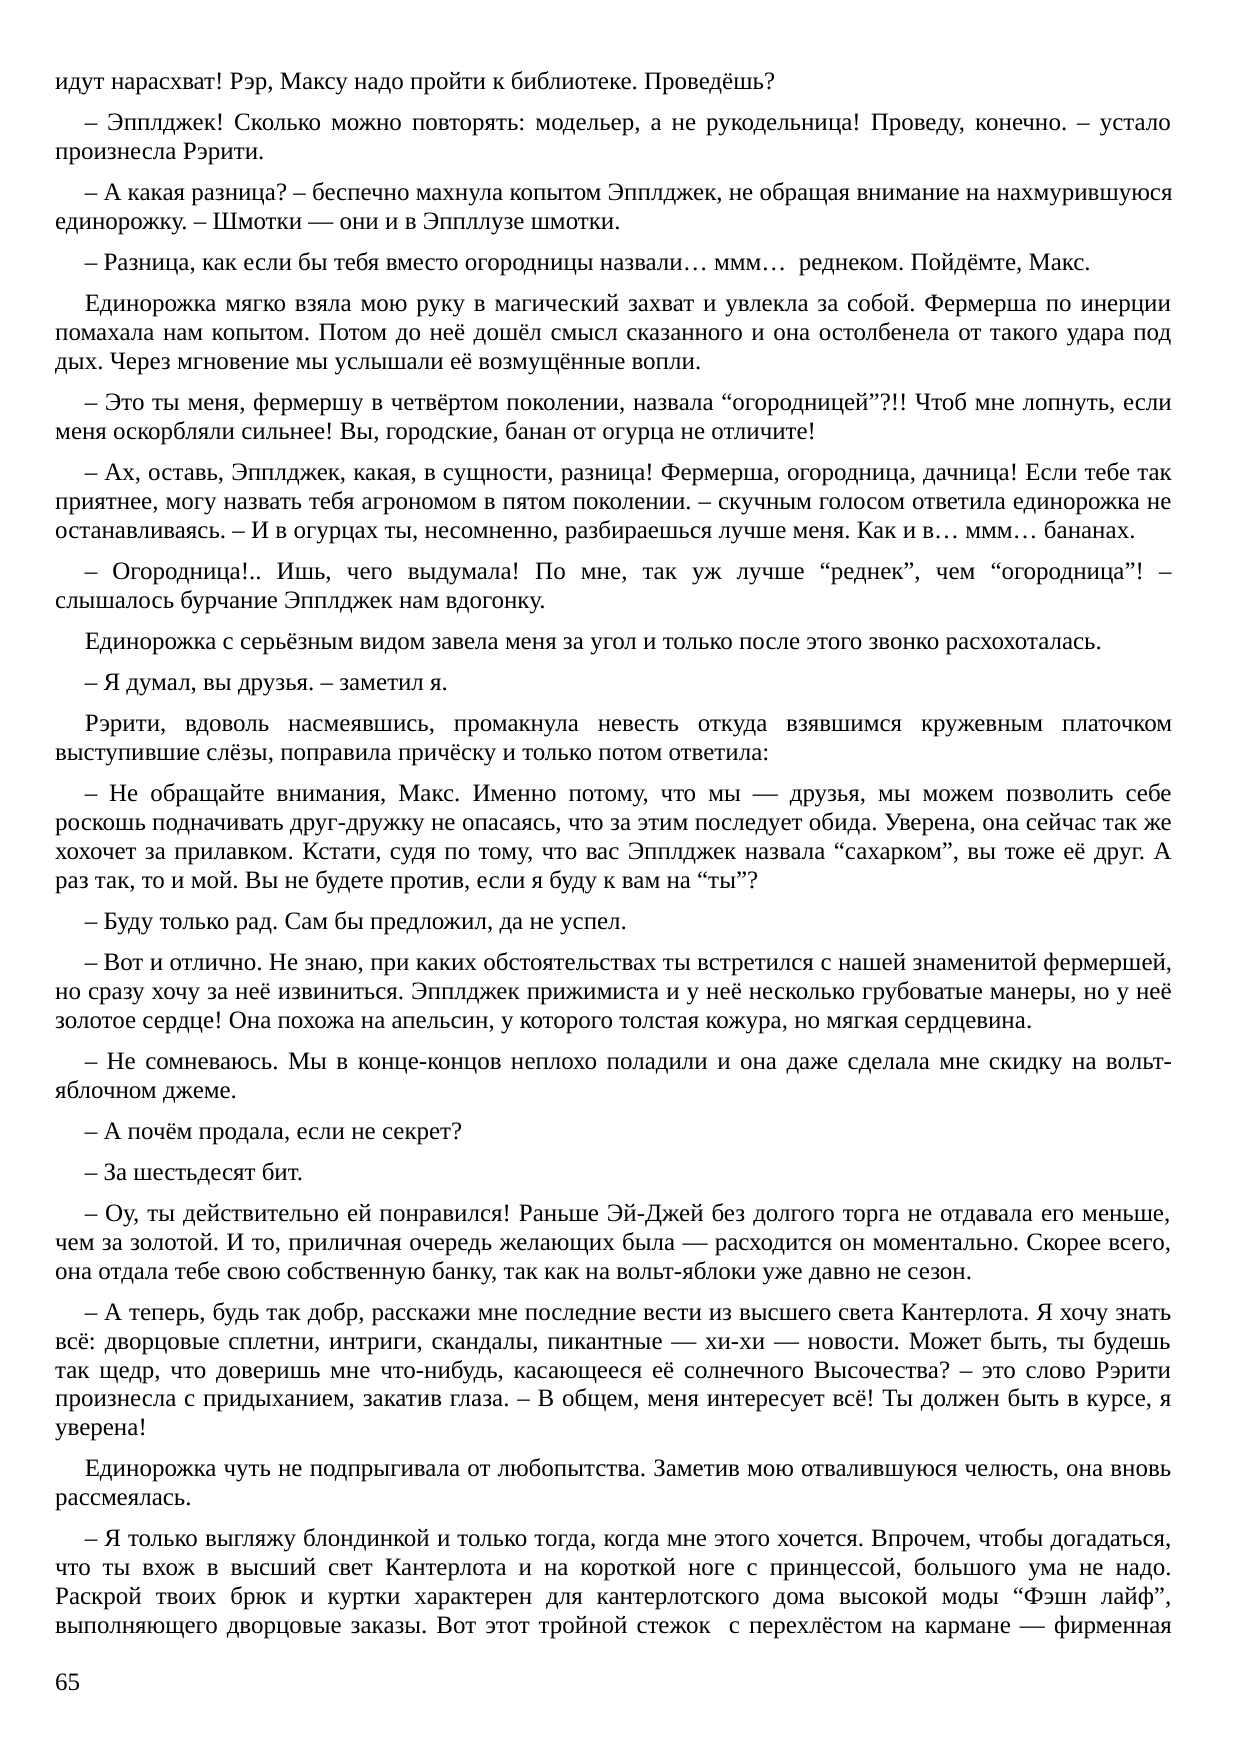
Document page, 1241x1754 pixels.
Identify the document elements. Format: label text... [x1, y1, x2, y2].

text – Оу, ты действительно ей понравился! Раньше Эй-Джей без долгого торга не отдавала его меньше, чем за золотой. И то, приличная очередь желающих была — расходится он моментально. Скорее всего, она отдала тебе свою собственную банку, так как на вольт-яблоки уже давно не сезон. [55, 1198, 1173, 1285]
text – Огородница!.. Ишь, чего выдумала! По мне, так уж лучше “реднек”, чем “огородница”! – слышалось бурчание Эпплджек нам вдогонку. [55, 556, 1173, 613]
text идут нарасхват! Рэр, Максу надо пройти к библиотеке. Проведёшь? [55, 66, 1173, 95]
text Единорожка мягко взяла мою руку в магический захват и увлекла за собой. Фермерша по инерции помахала нам копытом. Потом до неё дошёл смысл сказанного и она остолбенела от такого удара под дых. Через мгновение мы услышали её возмущённые вопли. [55, 288, 1173, 375]
text Рэрити, вдоволь насмеявшись, промакнула невесть откуда взявшимся кружевным платочком выступившие слёзы, поправила причёску и только потом ответила: [55, 708, 1173, 766]
text – Я думал, вы друзья. – заметил я. [55, 667, 1173, 696]
text – Эпплджек! Сколько можно повторять: модельер, а не рукодельница! Проведу, конечно. – устало произнесла Рэрити. [55, 107, 1173, 165]
text Единорожка с серьёзным видом завела меня за угол и только после этого звонко расхохоталась. [55, 626, 1173, 655]
text – Разница, как если бы тебя вместо огородницы назвали… ммм… реднеком. Пойдёмте, Макс. [55, 247, 1173, 276]
text – Не обращайте внимания, Макс. Именно потому, что мы — друзья, мы можем позволить себе роскошь подначивать друг-дружку не опасаясь, что за этим последует обида. Уверена, она сейчас так же хохочет за прилавком. Кстати, судя по тому, что вас Эпплджек назвала “сахарком”, вы тоже её друг. А раз так, то и мой. Вы не будете против, если я буду к вам на “ты”? [55, 778, 1173, 893]
text – Ах, оставь, Эпплджек, какая, в сущности, разница! Фермерша, огородница, дачница! Если тебе так приятнее, могу назвать тебя агрономом в пятом поколении. – скучным голосом ответила единорожка не останавливаясь. – И в огурцах ты, несомненно, разбираешься лучше меня. Как и в… ммм… бананах. [55, 457, 1173, 543]
text Единорожка чуть не подпрыгивала от любопытства. Заметив мою отвалившуюся челюсть, она вновь рассмеялась. [55, 1453, 1173, 1511]
text – А почём продала, если не секрет? [55, 1116, 1173, 1145]
text – Это ты меня, фермершу в четвёртом поколении, назвала “огородницей”?!! Чтоб мне лопнуть, если меня оскорбляли сильнее! Вы, городские, банан от огурца не отличите! [55, 387, 1173, 445]
text – Вот и отлично. Не знаю, при каких обстоятельствах ты встретился с нашей знаменитой фермершей, но сразу хочу за неё извиниться. Эпплджек прижимиста и у неё несколько грубоватые манеры, но у неё золотое сердце! Она похожа на апельсин, у которого толстая кожура, но мягкая сердцевина. [55, 947, 1173, 1033]
text – Я только выгляжу блондинкой и только тогда, когда мне этого хочется. Впрочем, чтобы догадаться, что ты вхож в высший свет Кантерлота и на короткой ноге с принцессой, большого ума не надо. Раскрой твоих брюк и куртки характерен для кантерлотского дома высокой моды “Фэшн лайф”, выполняющего дворцовые заказы. Вот этот тройной стежок с перехлёстом на кармане — фирменная [55, 1523, 1173, 1638]
text – За шестьдесят бит. [55, 1157, 1173, 1186]
text – Буду только рад. Сам бы предложил, да не успел. [55, 906, 1173, 935]
text – Не сомневаюсь. Мы в конце-концов неплохо поладили и она даже сделала мне скидку на вольт-яблочном джеме. [55, 1046, 1173, 1103]
text – А теперь, будь так добр, расскажи мне последние вести из высшего света Кантерлота. Я хочу знать всё: дворцовые сплетни, интриги, скандалы, пикантные — хи-хи — новости. Может быть, ты будешь так щедр, что доверишь мне что-нибудь, касающееся её солнечного Высочества? – это слово Рэрити произнесла с придыханием, закатив глаза. – В общем, меня интересует всё! Ты должен быть в курсе, я уверена! [55, 1297, 1173, 1441]
text – А какая разница? – беспечно махнула копытом Эпплджек, не обращая внимание на нахмурившуюся единорожку. – Шмотки — они и в Эппллузе шмотки. [55, 177, 1173, 235]
